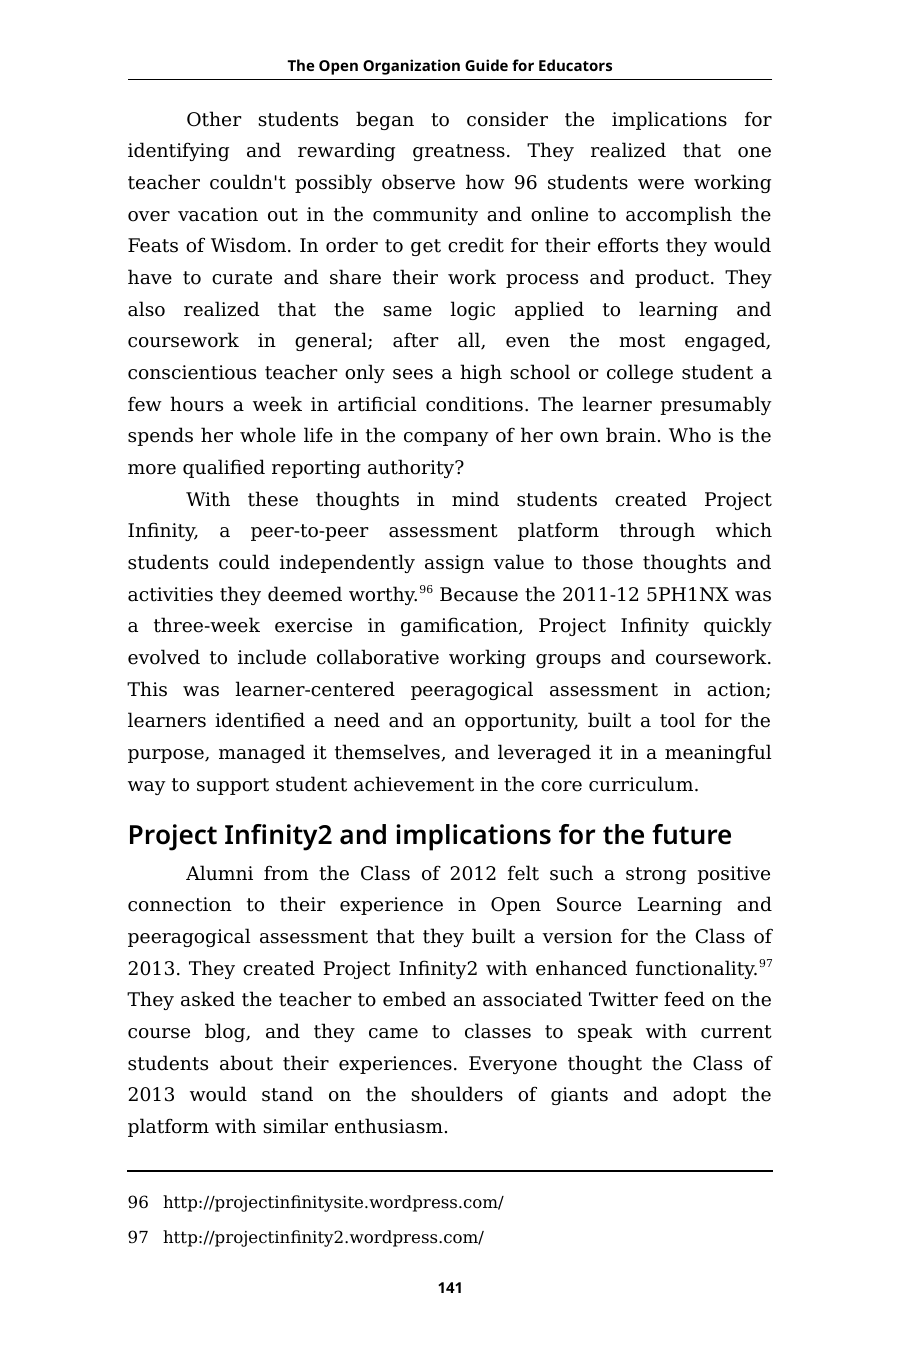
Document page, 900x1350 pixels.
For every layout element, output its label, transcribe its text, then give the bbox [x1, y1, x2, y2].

text With these thoughts in mind students created Project Infinity, a peer-to-peer assessment platform through which students could independently assign value to those thoughts and activities they deemed worthy. Because the 2011-12 5PH1NX was a three-week exercise in gamification, Project Infinity quickly evolved to include collaborative working groups and coursework. This was learner-centered peeragogical assessment in action; learners identified a need and an opportunity, built a tool for the purpose, managed it themselves, and leveraged it in a meaningful way to support student achievement in the core curriculum. [127, 489, 772, 796]
text http://projectinfinity2.wordpress.com/ [127, 1228, 772, 1247]
text Alumni from the Class of 2012 felt such a strong positive connection to their experience in Open Source Learning and peeragogical assessment that they built a version for the Class of 2013. They created Project Infinity2 with enhanced functionality. They asked the teacher to embed an associated Twitter feed on the course blog, and they came to classes to speak with current students about their experiences. Everyone thought the Class of 2013 would stand on the shoulders of giants and adopt the platform with similar enthusiasm. [127, 863, 772, 1138]
text http://projectinfinitysite.wordpress.com/ [127, 1193, 772, 1213]
subtitle Project Infinity2 and implications for the future [127, 820, 772, 850]
text Other students began to consider the implications for identifying and rewarding greatness. They realized that one teacher couldn't possibly observe how 96 students were working over vacation out in the community and online to accomplish the Feats of Wisdom. In order to get credit for their efforts they would have to curate and share their work process and product. They also realized that the same logic applied to learning and coursework in general; after all, even the most engaged, conscientious teacher only sees a high school or college student a few hours a week in artificial conditions. The learner presumably spends her whole life in the company of her own brain. Who is the more qualified reporting authority? [127, 109, 772, 479]
